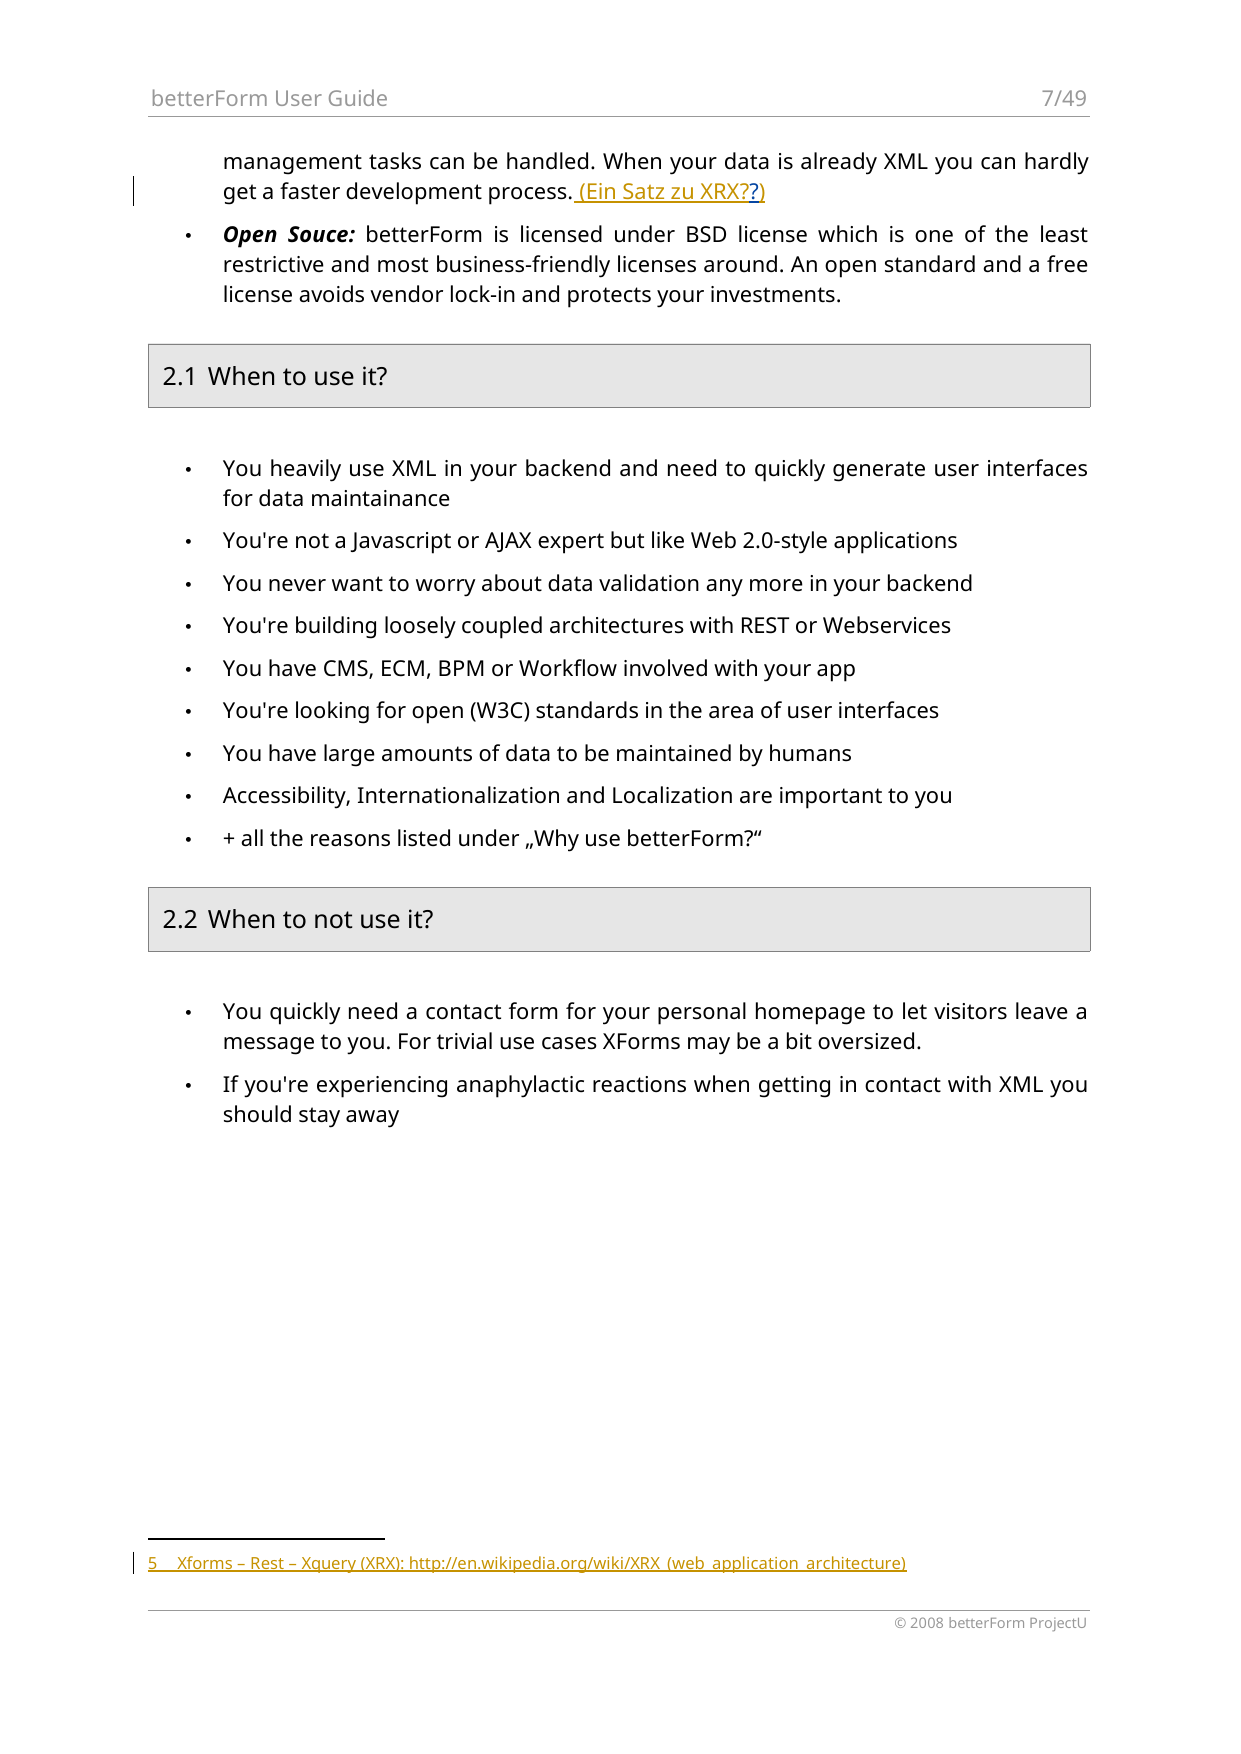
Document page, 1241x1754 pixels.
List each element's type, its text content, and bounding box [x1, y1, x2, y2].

list If you're experiencing anaphylactic reactions when getting in contact with XML you should stay away [185, 1069, 1090, 1129]
list Open Souce: betterForm is licensed under BSD license which is one of the least restrictive and most business-friendly licenses around. An open standard and a free license avoids vendor lock-in and protects your investments. [185, 219, 1090, 309]
list You quickly need a contact form for your personal homepage to let visitors leave a message to you. For trivial use cases XForms may be a bit oversized. [185, 996, 1090, 1056]
list You heavily use XML in your backend and need to quickly generate user interfaces for data maintainance [185, 452, 1090, 512]
list You have large amounts of data to be maintained by humans [185, 737, 1090, 767]
list You have CMS, ECM, BPM or Workflow involved with your app [185, 652, 1090, 682]
list You're not a Javascript or AJAX expert but like Web 2.0-style applications [185, 525, 1090, 555]
list You're looking for open (W3C) standards in the area of user interfaces [185, 695, 1090, 725]
list + all the reasons listed under „Why use betterForm?“ [185, 822, 1090, 852]
list You're building loosely coupled architectures with REST or Webservices [185, 610, 1090, 640]
list Accessibility, Internationalization and Localization are important to you [185, 780, 1090, 810]
subtitle When to use it? [149, 345, 1090, 407]
list management tasks can be handled. When your data is already XML you can hardly get a faster development process. (Ein Satz zu XRX??) [185, 146, 1090, 206]
subtitle When to not use it? [149, 888, 1090, 951]
list You never want to worry about data validation any more in your backend [185, 567, 1090, 597]
list Xforms – Rest – Xquery (XRX): http://en.wikipedia.org/wiki/XRX_(web_application_architecture) [148, 1552, 1093, 1574]
